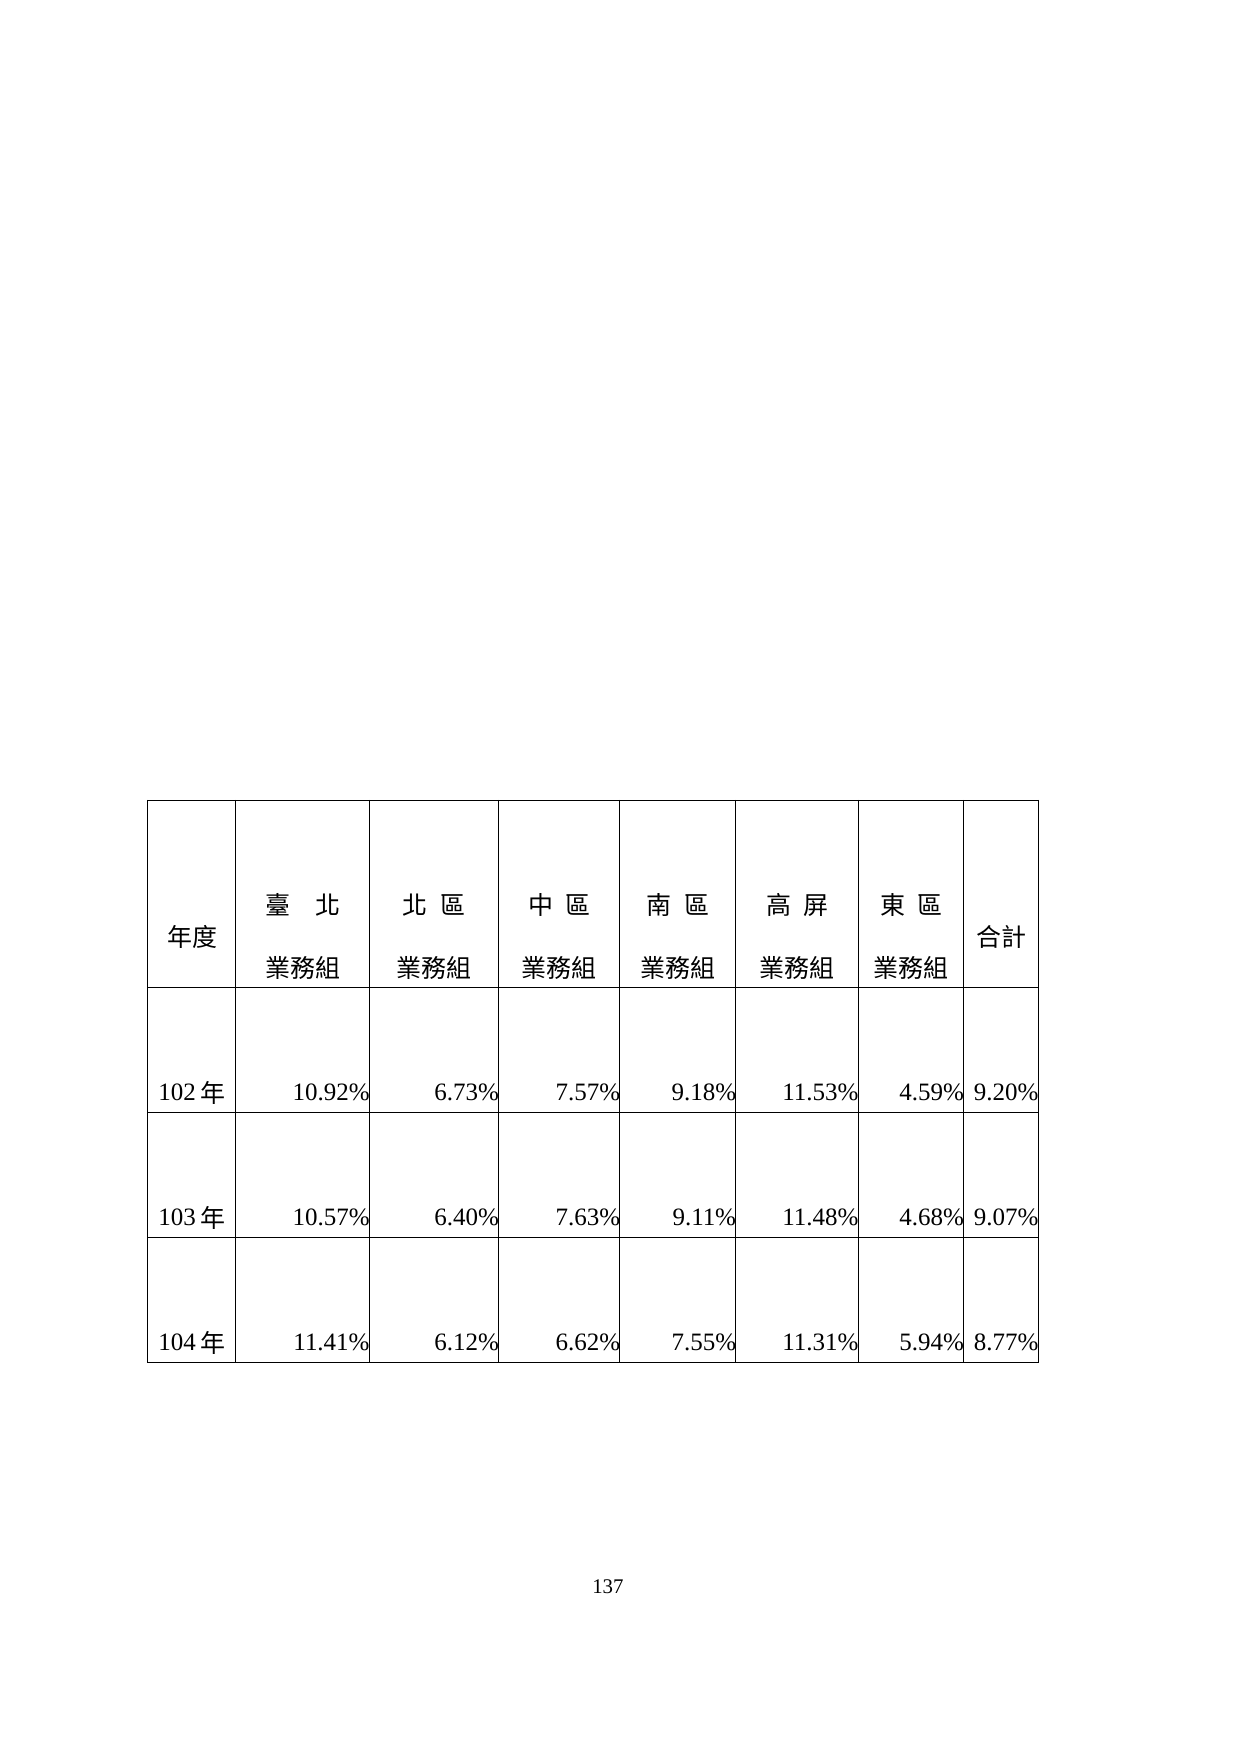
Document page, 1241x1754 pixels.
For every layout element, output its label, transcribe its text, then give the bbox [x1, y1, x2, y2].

table_cell 北 區 業務組 [370, 801, 498, 987]
table_cell 高 屏 業務組 [736, 801, 858, 987]
table_cell 10.57% [236, 1113, 369, 1237]
table_cell 11.31% [736, 1238, 858, 1362]
table_cell [148, 711, 236, 800]
table_cell 東 區 業務組 [859, 801, 963, 987]
table_cell [858, 711, 964, 800]
table_cell 4.59% [859, 988, 963, 1112]
table_cell 7.55% [620, 1238, 735, 1362]
table_cell 11.53% [736, 988, 858, 1112]
table_cell 6.12% [370, 1238, 498, 1362]
table_cell 9.11% [620, 1113, 735, 1237]
table_cell 6.62% [499, 1238, 619, 1362]
table_cell 103年 [148, 1113, 235, 1237]
table_cell 合計 [964, 801, 1038, 987]
table_cell 4.68% [859, 1113, 963, 1237]
table_cell [148, 1363, 1038, 1487]
table_cell [148, 175, 1038, 711]
table_cell 中 區 業務組 [499, 801, 619, 987]
table_cell 臺 北 業務組 [236, 801, 369, 987]
table_cell [369, 711, 498, 800]
table_cell 8.77% [964, 1238, 1038, 1362]
table_cell 104年 [148, 1238, 235, 1362]
table_cell [736, 711, 858, 800]
table_cell 11.41% [236, 1238, 369, 1362]
table_cell 9.18% [620, 988, 735, 1112]
table_cell 6.40% [370, 1113, 498, 1237]
table_cell 6.73% [370, 988, 498, 1112]
table_cell 7.57% [499, 988, 619, 1112]
table_cell 102年 [148, 988, 235, 1112]
table_cell [499, 711, 620, 800]
table_cell [236, 711, 369, 800]
table_cell 10.92% [236, 988, 369, 1112]
table_cell 7.63% [499, 1113, 619, 1237]
table_cell 南 區 業務組 [620, 801, 735, 987]
table_cell 9.20% [964, 988, 1038, 1112]
table_cell [964, 711, 1038, 800]
table_cell 5.94% [859, 1238, 963, 1362]
table_cell 9.07% [964, 1113, 1038, 1237]
table_cell 年度 [148, 801, 235, 987]
table_cell 11.48% [736, 1113, 858, 1237]
table_cell [620, 711, 736, 800]
